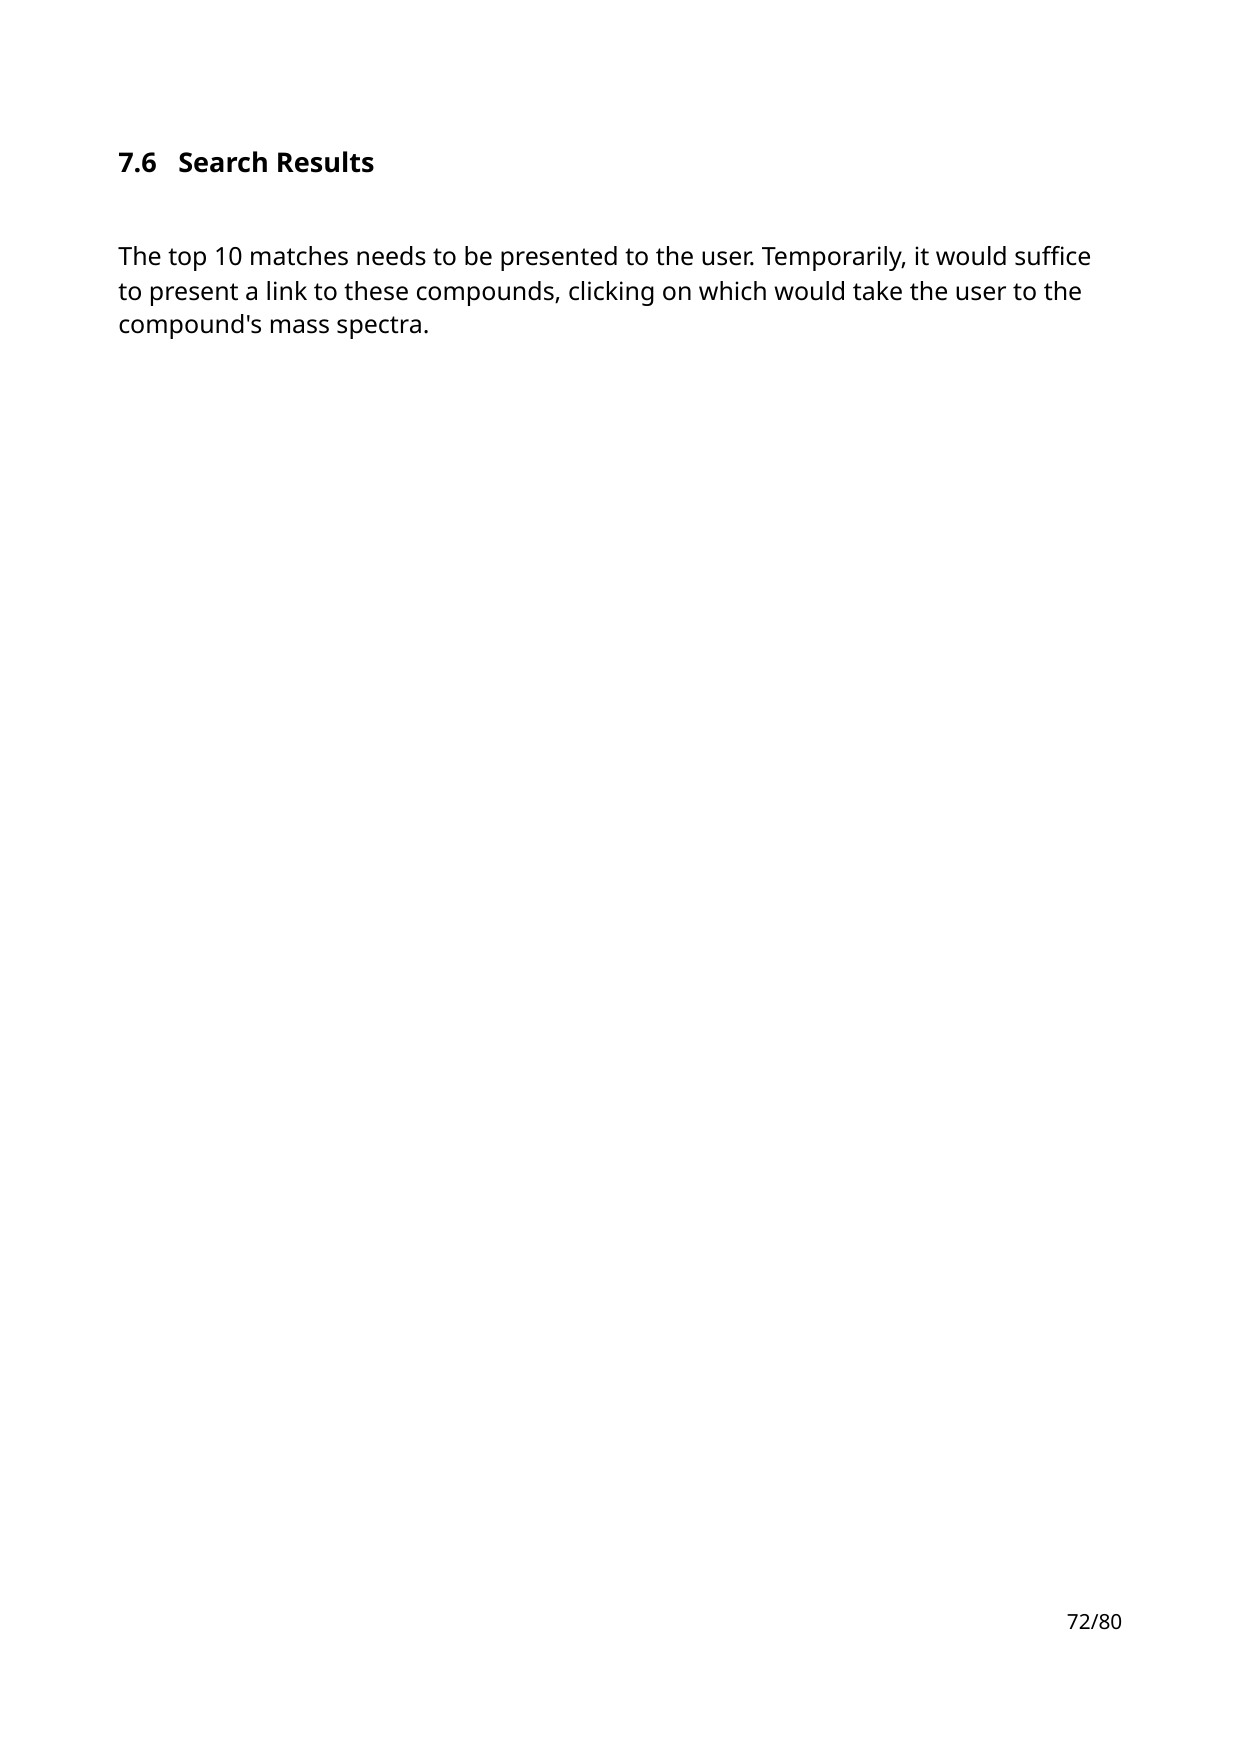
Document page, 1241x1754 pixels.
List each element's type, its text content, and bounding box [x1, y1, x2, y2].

subtitle Search Results [118, 143, 1122, 180]
text The top 10 matches needs to be presented to the user. Temporarily, it would suffice to present a link to these compounds, clicking on which would take the user to the compound's mass spectra. [118, 239, 1122, 341]
